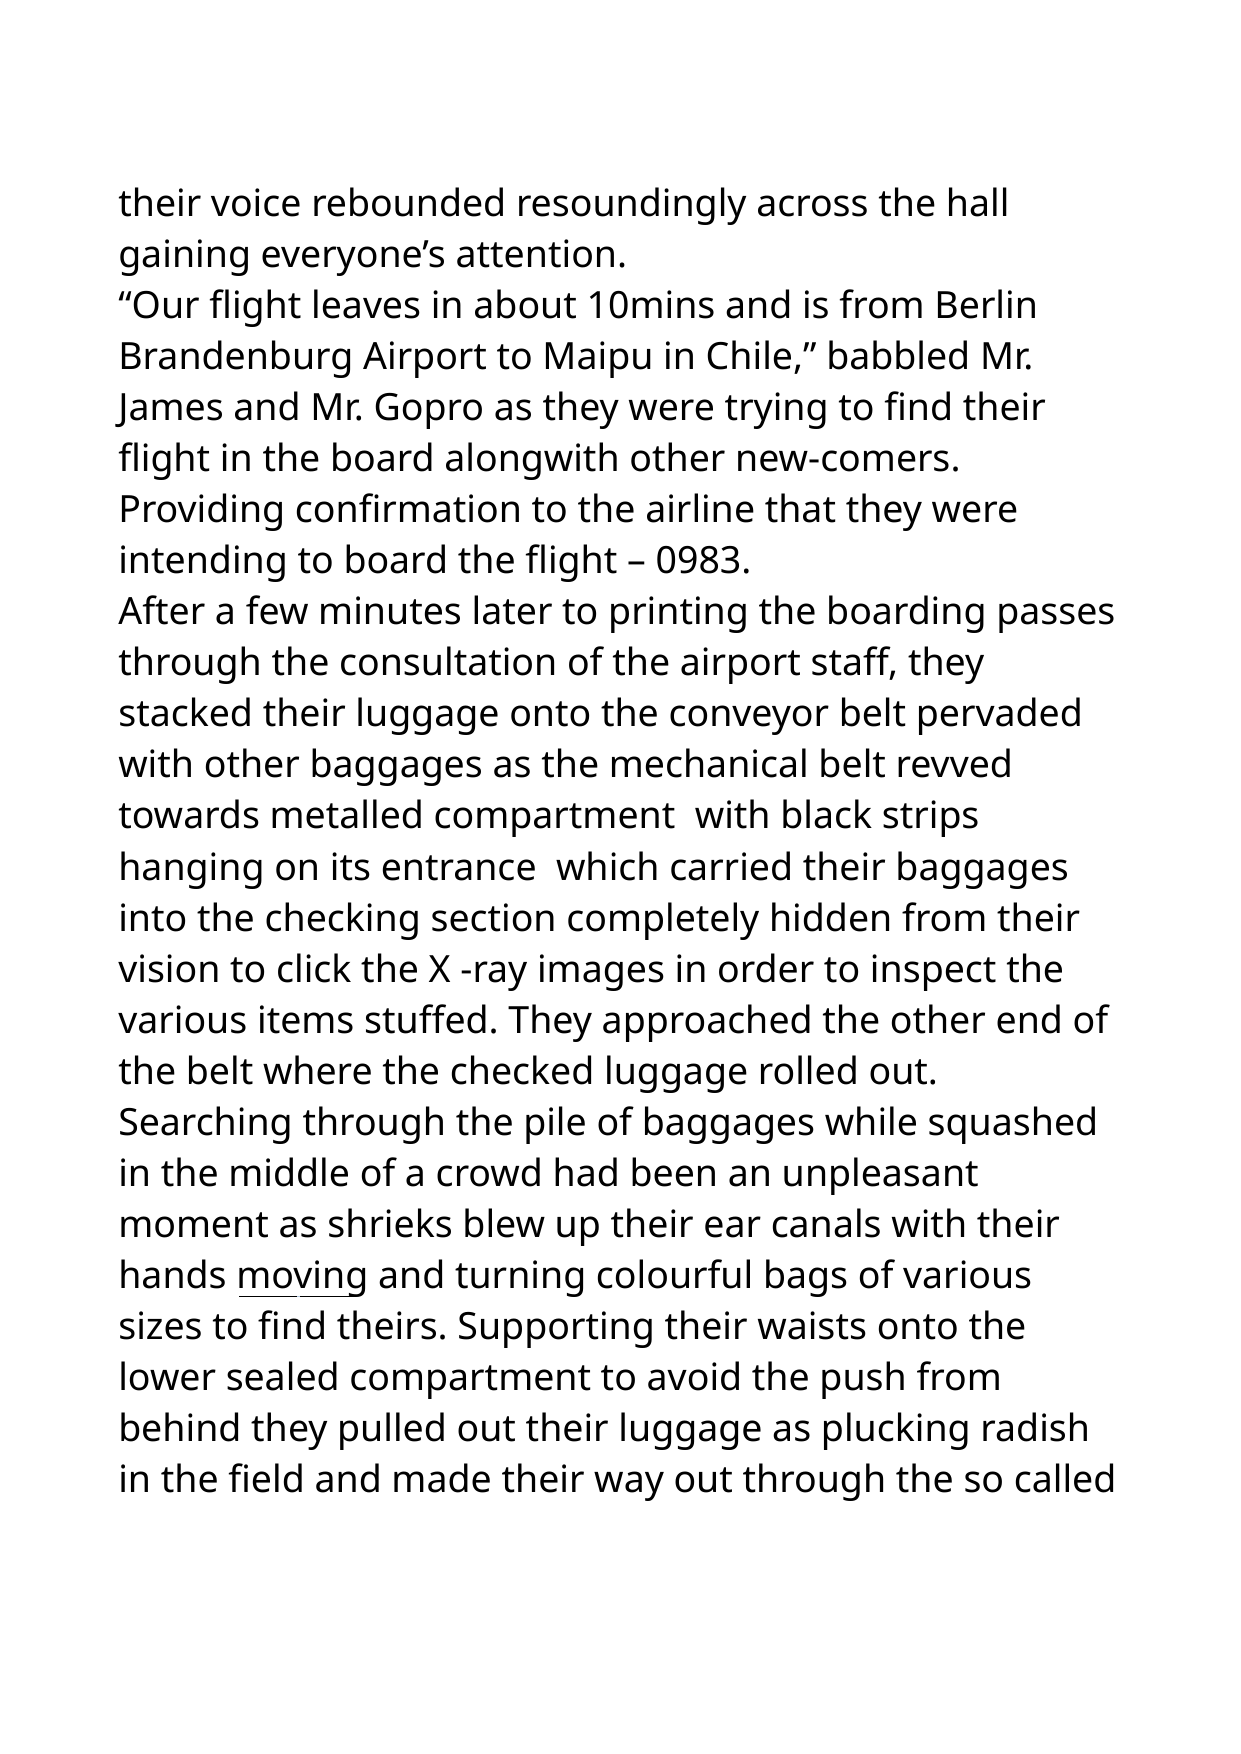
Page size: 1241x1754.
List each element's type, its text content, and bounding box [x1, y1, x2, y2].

text their voice rebounded resoundingly across the hall gaining everyone’s attention. [118, 176, 1122, 278]
text After a few minutes later to printing the boarding passes through the consultation of the airport staff, they stacked their luggage onto the conveyor belt pervaded with other baggages as the mechanical belt revved towards metalled compartment with black strips hanging on its entrance which carried their baggages into the checking section completely hidden from their vision to click the X -ray images in order to inspect the various items stuffed. They approached the other end of the belt where the checked luggage rolled out. Searching through the pile of baggages while squashed in the middle of a crowd had been an unpleasant moment as shrieks blew up their ear canals with their hands moving and turning colourful bags of various sizes to find theirs. Supporting their waists onto the lower sealed compartment to avoid the push from behind they pulled out their luggage as plucking radish in the field and made their way out through the so called [118, 585, 1122, 1503]
text “Our flight leaves in about 10mins and is from Berlin Brandenburg Airport to Maipu in Chile,” babbled Mr. James and Mr. Gopro as they were trying to find their flight in the board alongwith other new-comers. Providing confirmation to the airline that they were intending to board the flight – 0983. [118, 278, 1122, 585]
